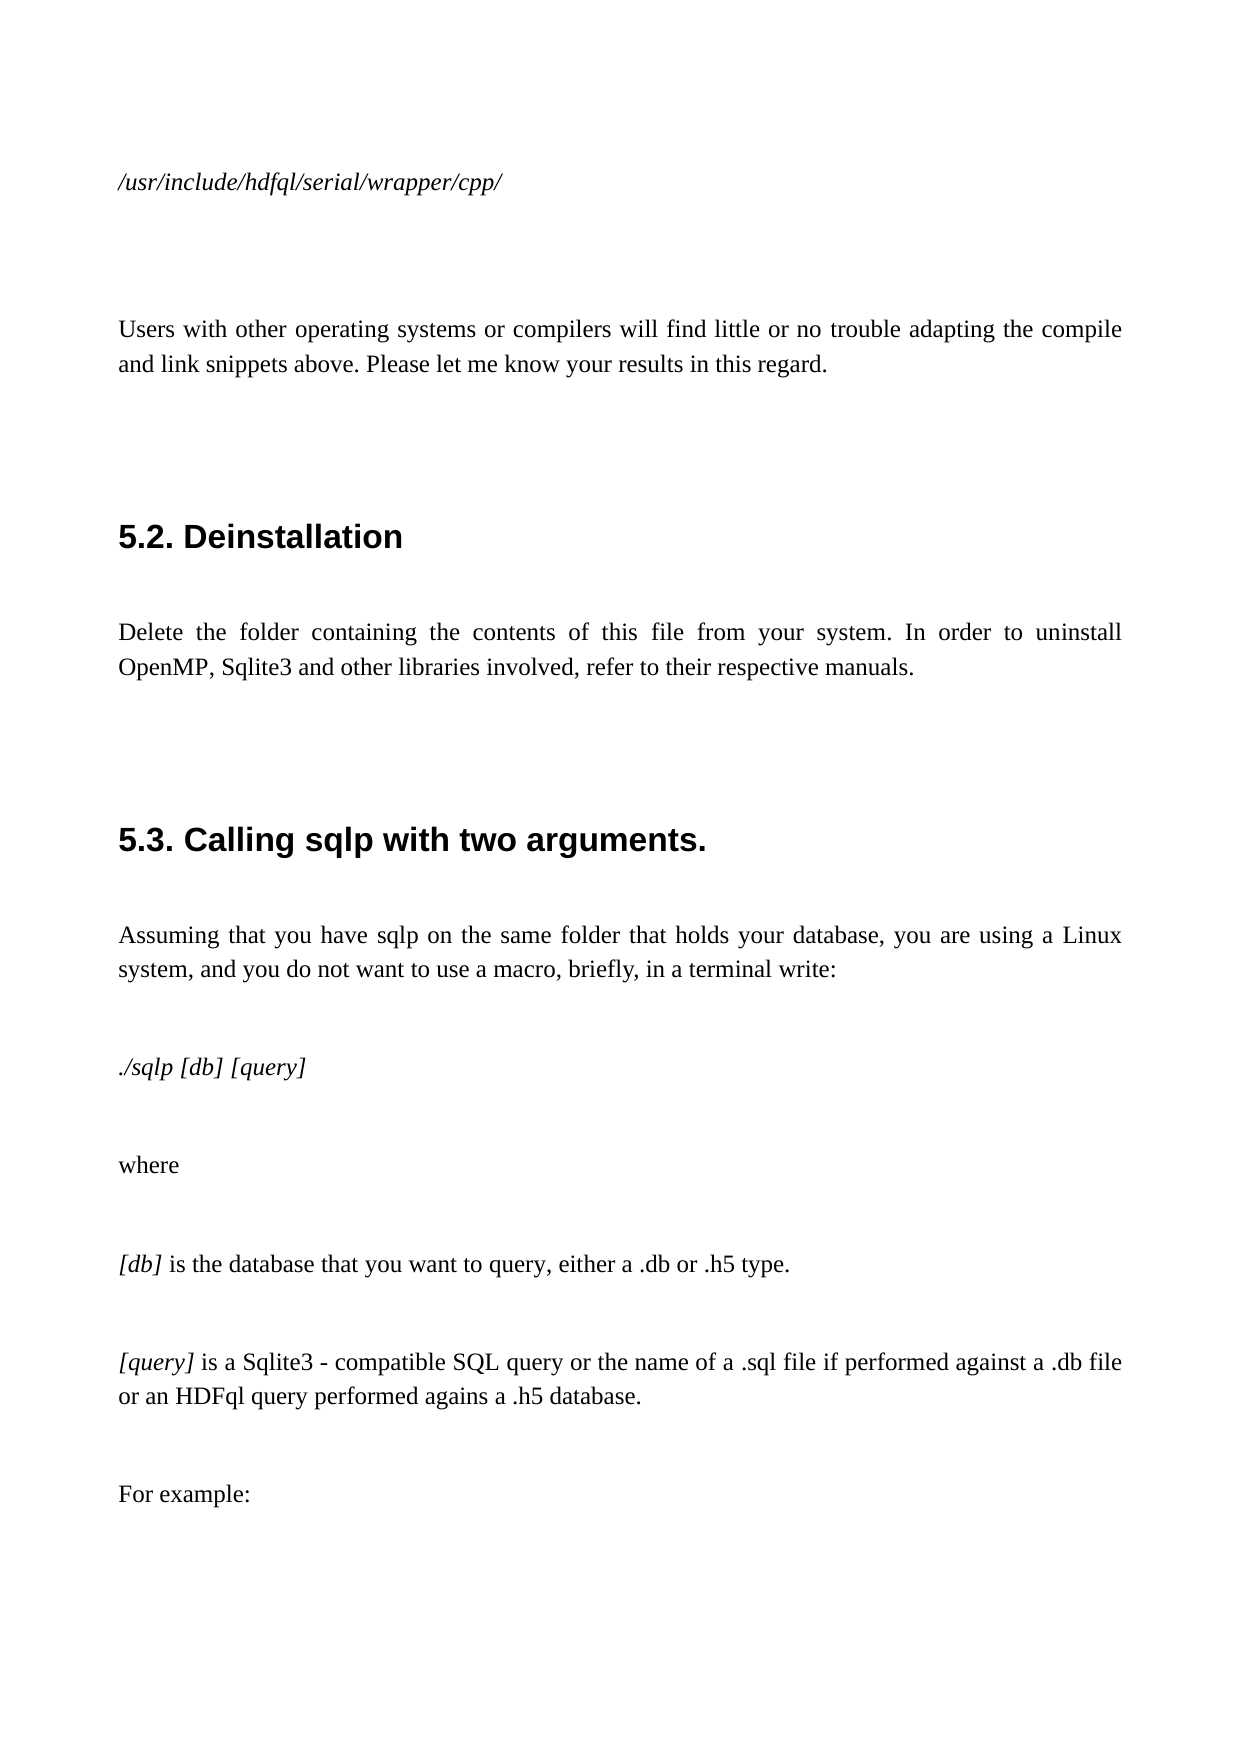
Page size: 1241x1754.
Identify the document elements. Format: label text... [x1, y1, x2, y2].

text Assuming that you have sqlp on the same folder that holds your database, you are using a Linux system, and you do not want to use a macro, briefly, in a terminal write: [118, 920, 1122, 983]
text Delete the folder containing the contents of this file from your system. In order to uninstall OpenMP, Sqlite3 and other libraries involved, refer to their respective manuals. [118, 617, 1122, 680]
text Users with other operating systems or compilers will find little or no trouble adapting the compile and link snippets above. Please let me know your results in this regard. [118, 314, 1122, 378]
subtitle 5.3. Calling sqlp with two arguments. [118, 819, 1122, 858]
text [db] is the database that you want to query, either a .db or .h5 type. [118, 1249, 1122, 1277]
text [query] is a Sqlite3 - compatible SQL query or the name of a .sql file if performed against a .db file or an HDFql query performed agains a .h5 database. [118, 1347, 1122, 1410]
text ./sqlp [db] [query] [118, 1052, 1122, 1081]
text /usr/include/hdfql/serial/wrapper/cpp/ [118, 167, 1122, 196]
text where [118, 1151, 1122, 1179]
subtitle 5.2. Deinstallation [118, 517, 1122, 556]
text For example: [118, 1479, 1122, 1508]
